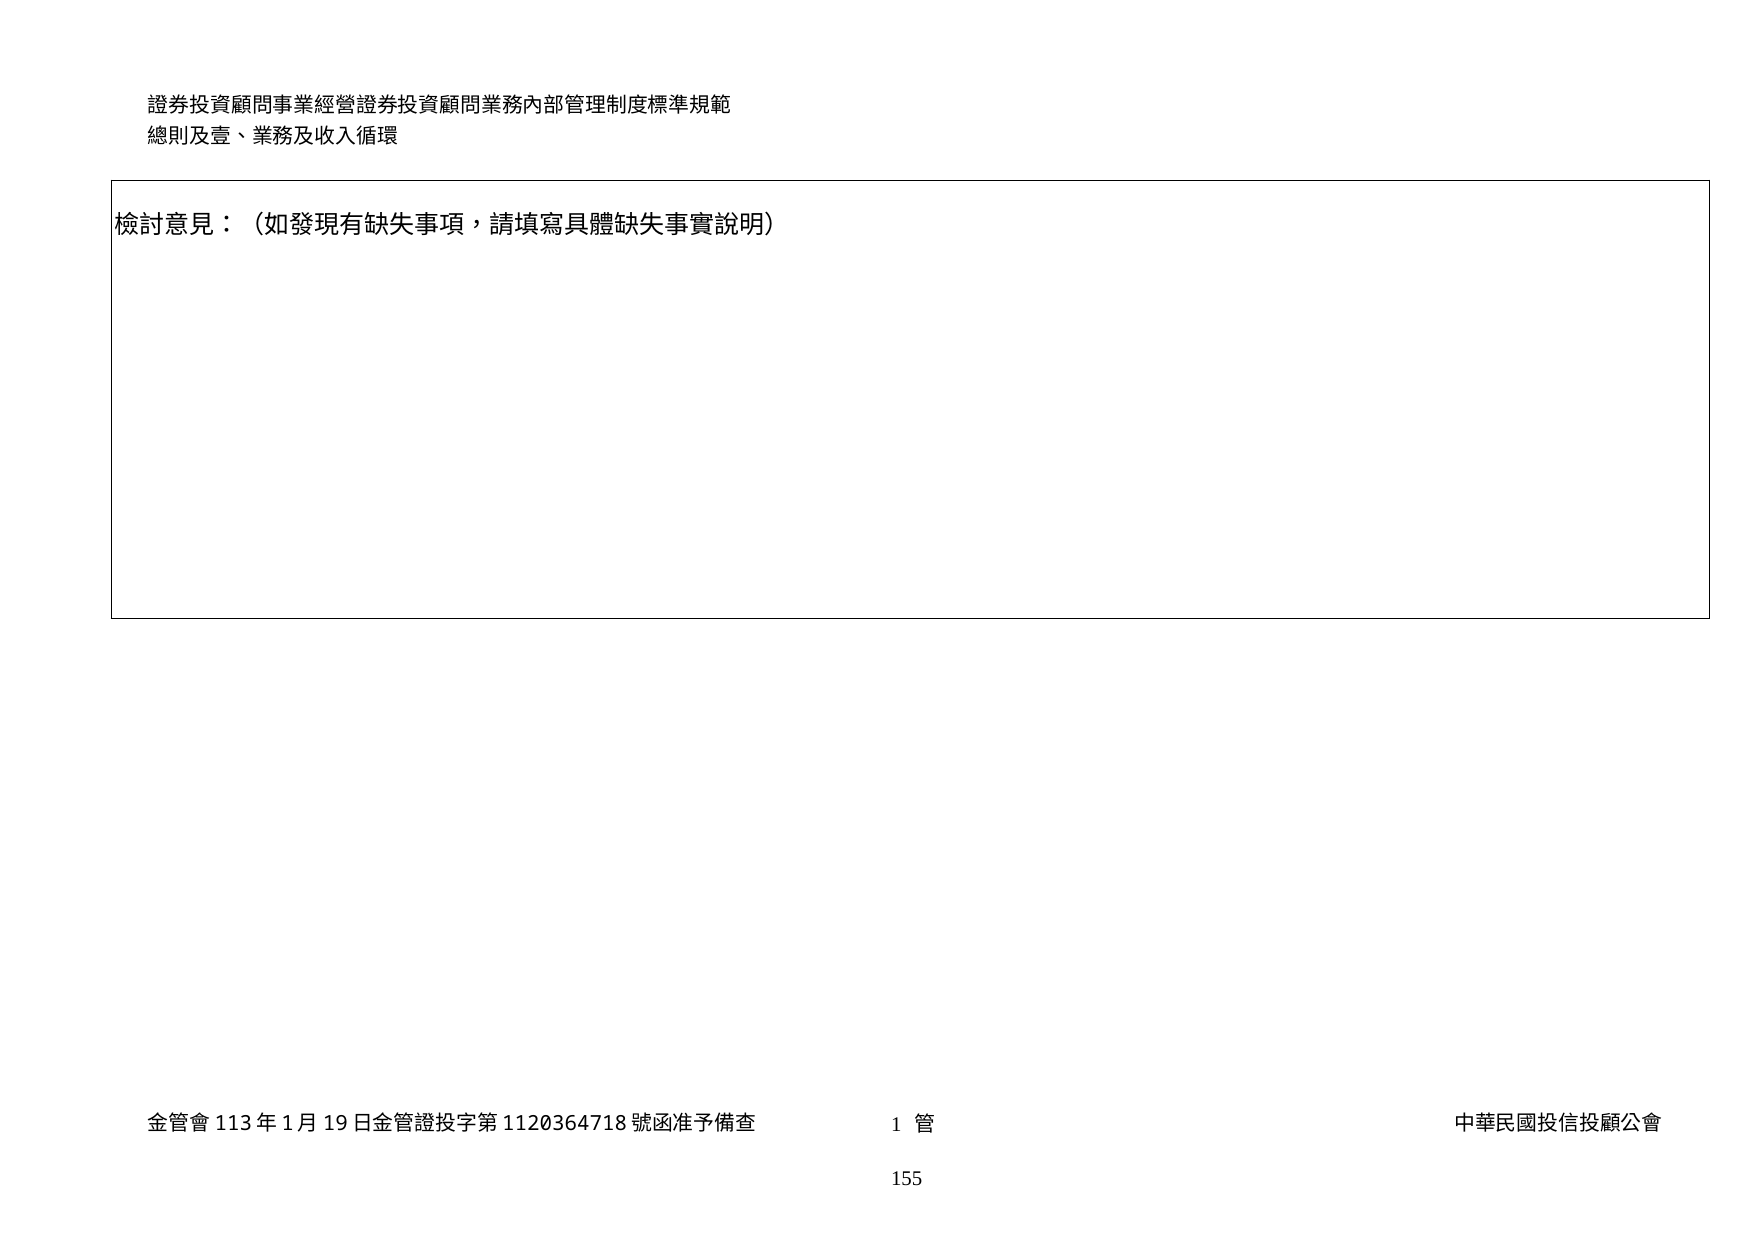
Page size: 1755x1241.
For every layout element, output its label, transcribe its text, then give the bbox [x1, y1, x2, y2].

table_cell 檢討意見：（如發現有缺失事項，請填寫具體缺失事實說明） [112, 181, 1709, 618]
